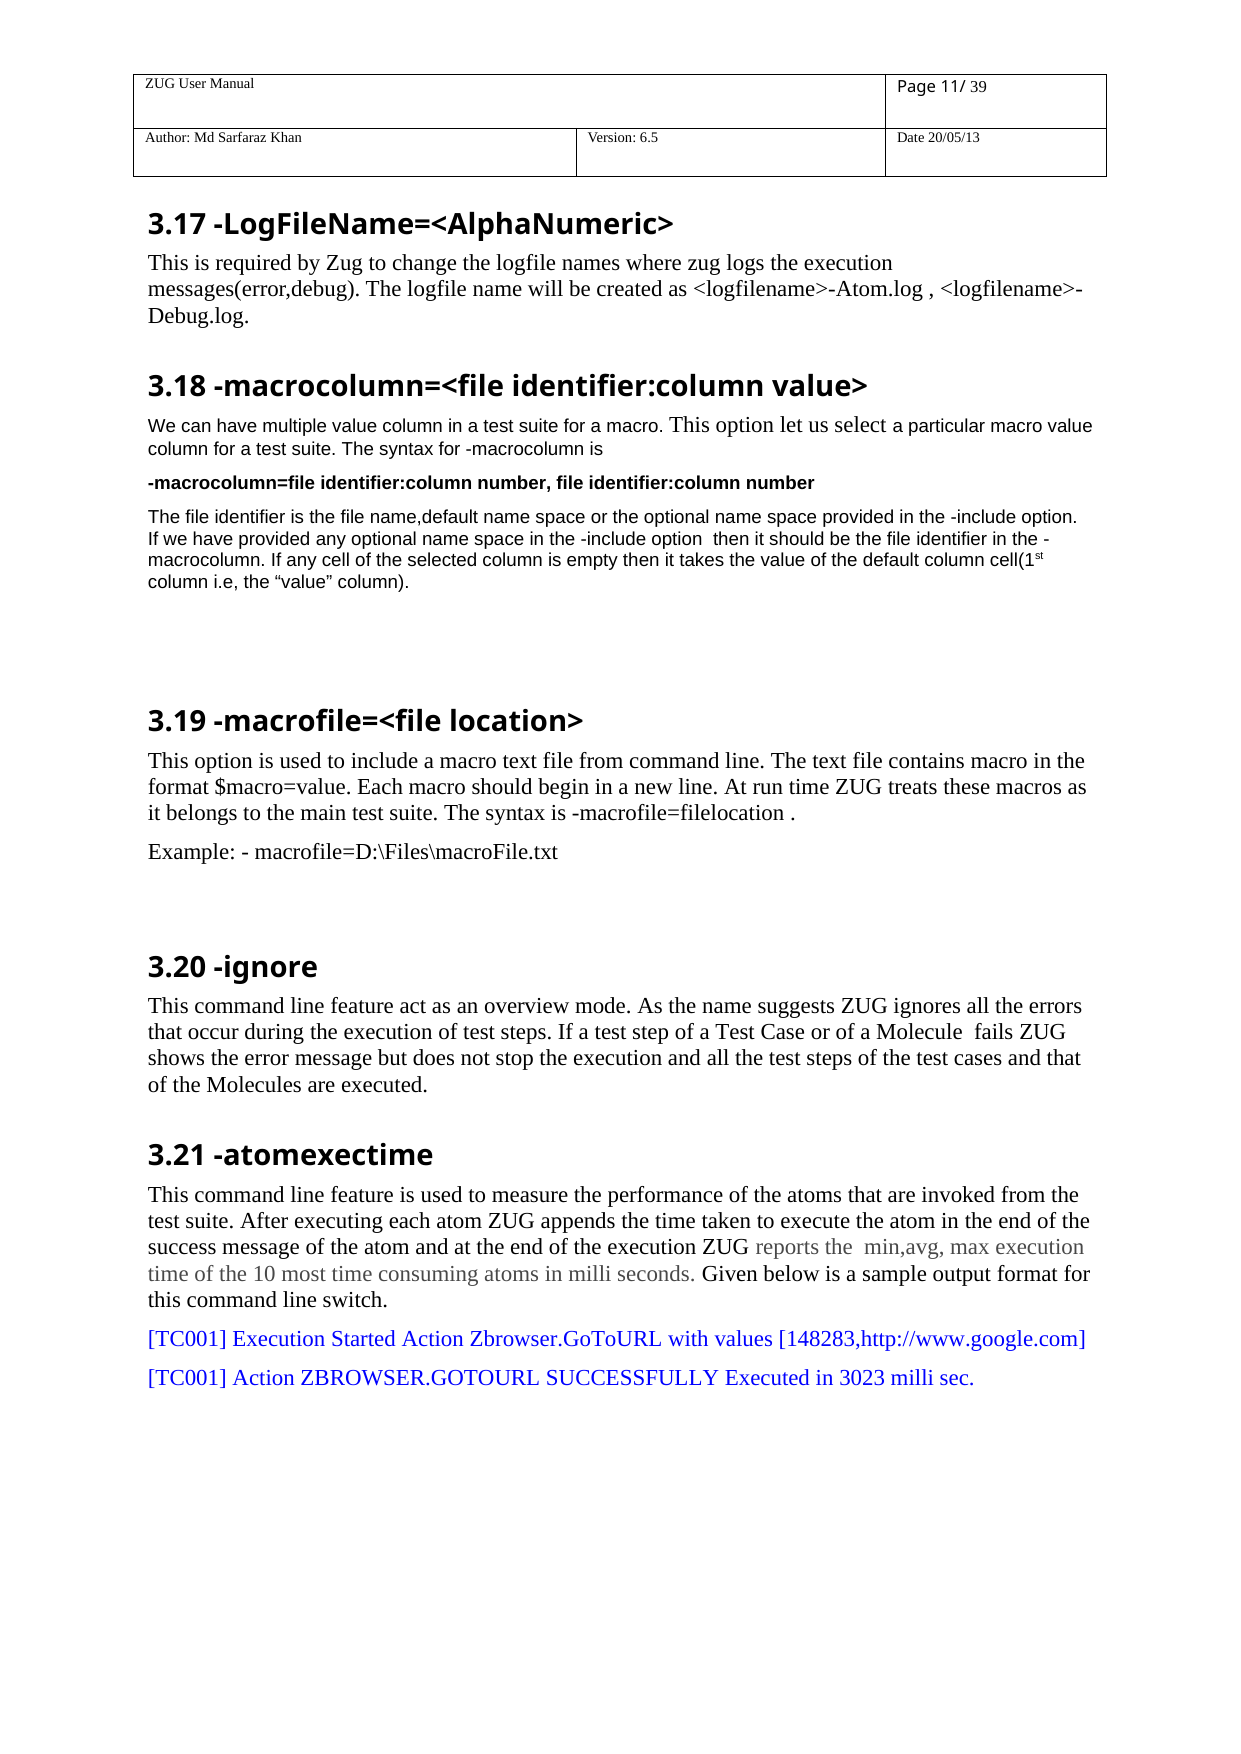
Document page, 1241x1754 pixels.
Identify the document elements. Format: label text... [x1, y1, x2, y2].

subtitle 3.18 -macrocolumn=<file identifier:column value> [148, 366, 1092, 405]
text This is required by Zug to change the logfile names where zug logs the execution messages(error,debug). The logfile name will be created as <logfilename>-Atom.log , <logfilename>-Debug.log. [148, 249, 1092, 328]
text This option is used to include a macro text file from command line. The text file contains macro in the format $macro=value. Each macro should begin in a new line. At run time ZUG treats these macros as it belongs to the main test suite. The syntax is -macrofile=filelocation . [148, 747, 1092, 826]
subtitle 3.21 -atomexectime [148, 1135, 1092, 1174]
text [TC001] Execution Started Action Zbrowser.GoToURL with values [148283,http://www.google.com] [148, 1325, 1092, 1351]
subtitle 3.17 -LogFileName=<AlphaNumeric> [148, 203, 1092, 243]
text This command line feature act as an overview mode. As the name suggests ZUG ignores all the errors that occur during the execution of test steps. If a test step of a Test Case or of a Molecule fails ZUG shows the error message but does not stop the execution and all the test steps of the test cases and that of the Molecules are executed. [148, 992, 1092, 1097]
subtitle 3.19 -macrofile=<file location> [148, 701, 1092, 740]
subtitle 3.20 -ignore [148, 946, 1092, 986]
text The file identifier is the file name,default name space or the optional name space provided in the -include option. If we have provided any optional name space in the -include option then it should be the file identifier in the -macrocolumn. If any cell of the selected column is empty then it takes the value of the default column cell(1st column i.e, the “value” column). [148, 506, 1092, 592]
text We can have multiple value column in a test suite for a macro. This option let us select a particular macro value column for a test suite. The syntax for -macrocolumn is [148, 412, 1092, 459]
text -macrocolumn=file identifier:column number, file identifier:column number [148, 472, 1092, 493]
text [TC001] Action ZBROWSER.GOTOURL SUCCESSFULLY Executed in 3023 milli sec. [148, 1364, 1092, 1390]
text Example: - macrofile=D:\Files\macroFile.txt [148, 838, 1092, 864]
text This command line feature is used to measure the performance of the atoms that are invoked from the test suite. After executing each atom ZUG appends the time taken to execute the atom in the end of the success message of the atom and at the end of the execution ZUG reports the min,avg, max execution time of the 10 most time consuming atoms in milli seconds. Given below is a sample output format for this command line switch. [148, 1181, 1092, 1312]
